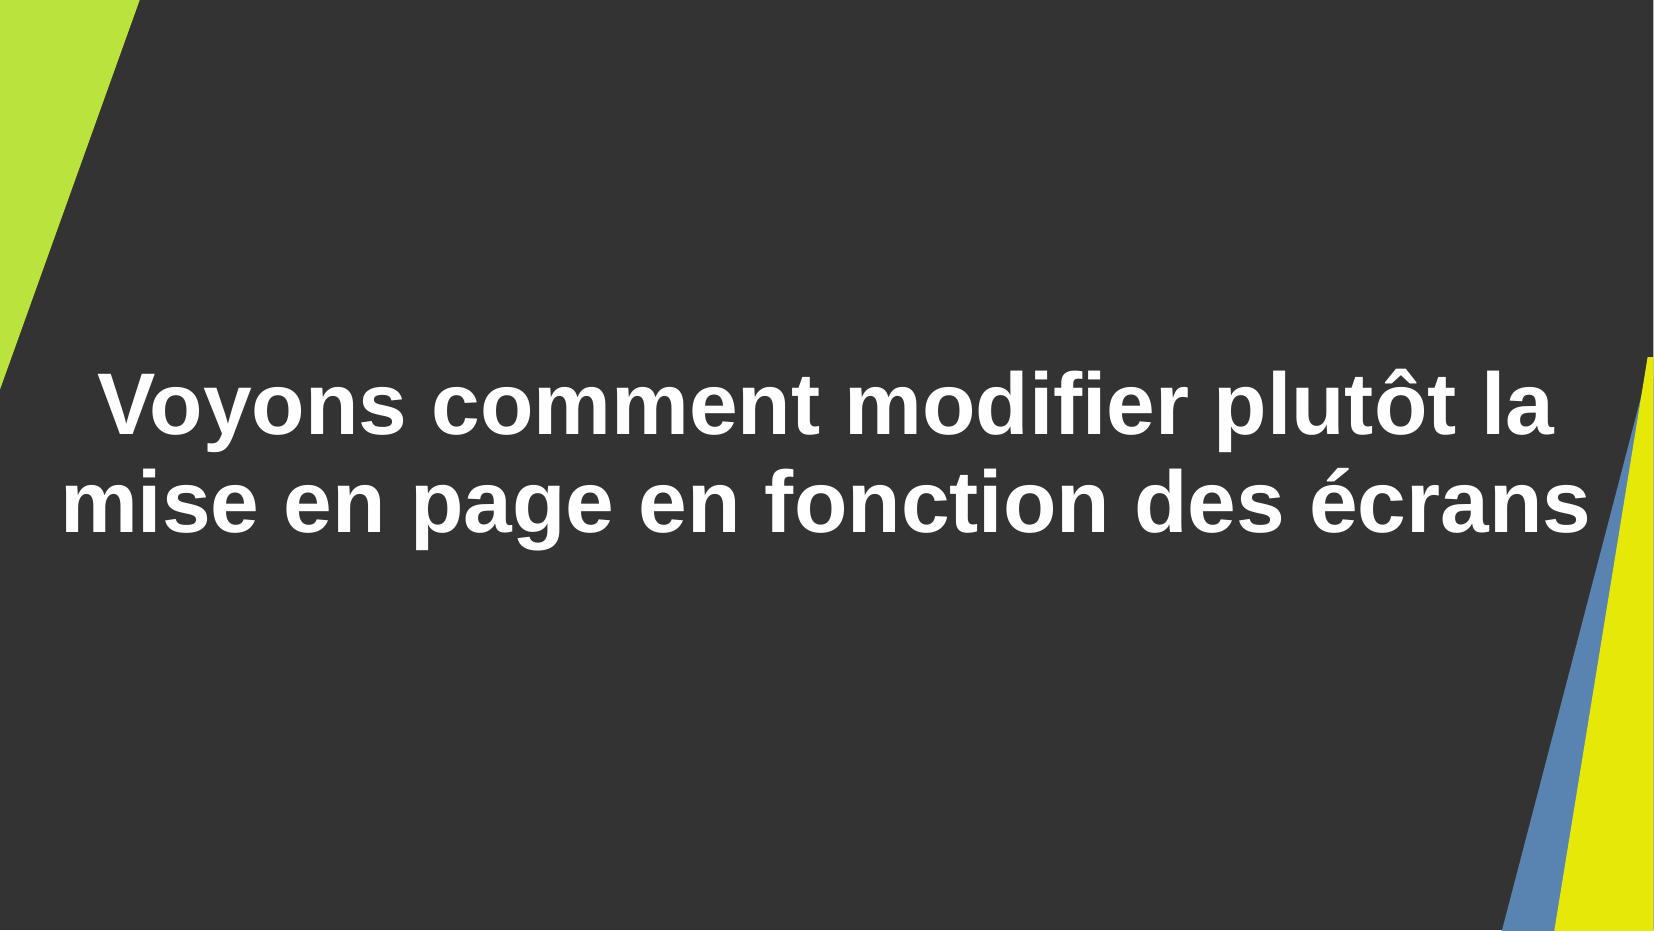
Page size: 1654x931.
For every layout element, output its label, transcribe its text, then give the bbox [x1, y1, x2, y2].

text_box [0, 0, 140, 390]
title Voyons comment modifier plutôt la mise en page en fonction des écrans [31, 355, 1622, 576]
text_box [1501, 356, 1654, 931]
